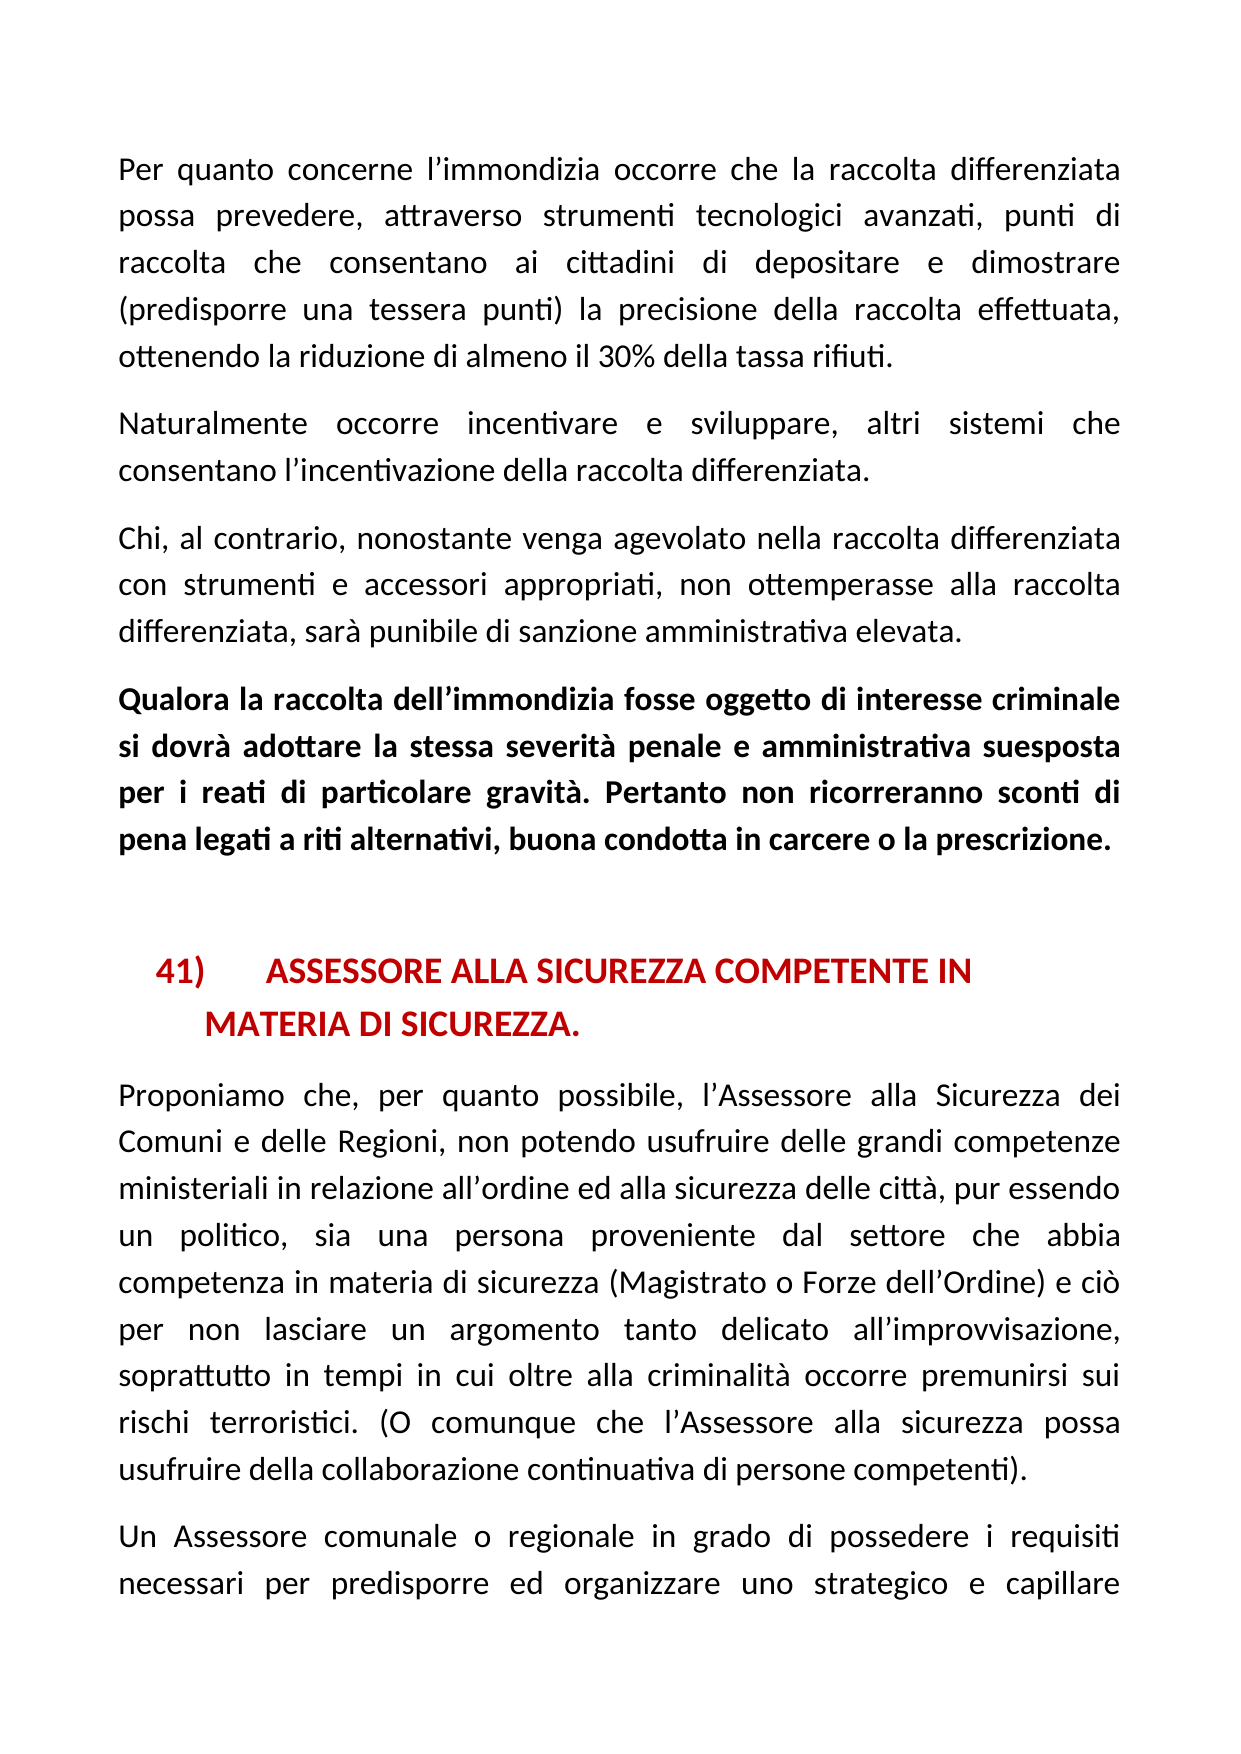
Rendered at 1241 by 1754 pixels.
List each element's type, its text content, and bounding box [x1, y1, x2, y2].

text Naturalmente occorre incentivare e sviluppare, altri sistemi che consentano l’incentivazione della raccolta differenziata. [118, 402, 1122, 490]
list ASSESSORE ALLA SICUREZZA COMPETENTE IN MATERIA DI SICUREZZA. [156, 947, 1122, 1046]
text Proponiamo che, per quanto possibile, l’Assessore alla Sicurezza dei Comuni e delle Regioni, non potendo usufruire delle grandi competenze ministeriali in relazione all’ordine ed alla sicurezza delle città, pur essendo un politico, sia una persona proveniente dal settore che abbia competenza in materia di sicurezza (Magistrato o Forze dell’Ordine) e ciò per non lasciare un argomento tanto delicato all’improvvisazione, soprattutto in tempi in cui oltre alla criminalità occorre premunirsi sui rischi terroristici. (O comunque che l’Assessore alla sicurezza possa usufruire della collaborazione continuativa di persone competenti). [118, 1074, 1122, 1489]
text Chi, al contrario, nonostante venga agevolato nella raccolta differenziata con strumenti e accessori appropriati, non ottemperasse alla raccolta differenziata, sarà punibile di sanzione amministrativa elevata. [118, 517, 1122, 651]
text Qualora la raccolta dell’immondizia fosse oggetto di interesse criminale si dovrà adottare la stessa severità penale e amministrativa suesposta per i reati di particolare gravità. Pertanto non ricorreranno sconti di pena legati a riti alternativi, buona condotta in carcere o la prescrizione. [118, 678, 1122, 859]
text Per quanto concerne l’immondizia occorre che la raccolta differenziata possa prevedere, attraverso strumenti tecnologici avanzati, punti di raccolta che consentano ai cittadini di depositare e dimostrare (predisporre una tessera punti) la precisione della raccolta effettuata, ottenendo la riduzione di almeno il 30% della tassa rifiuti. [118, 148, 1122, 375]
text Un Assessore comunale o regionale in grado di possedere i requisiti necessari per predisporre ed organizzare uno strategico e capillare [118, 1516, 1122, 1603]
